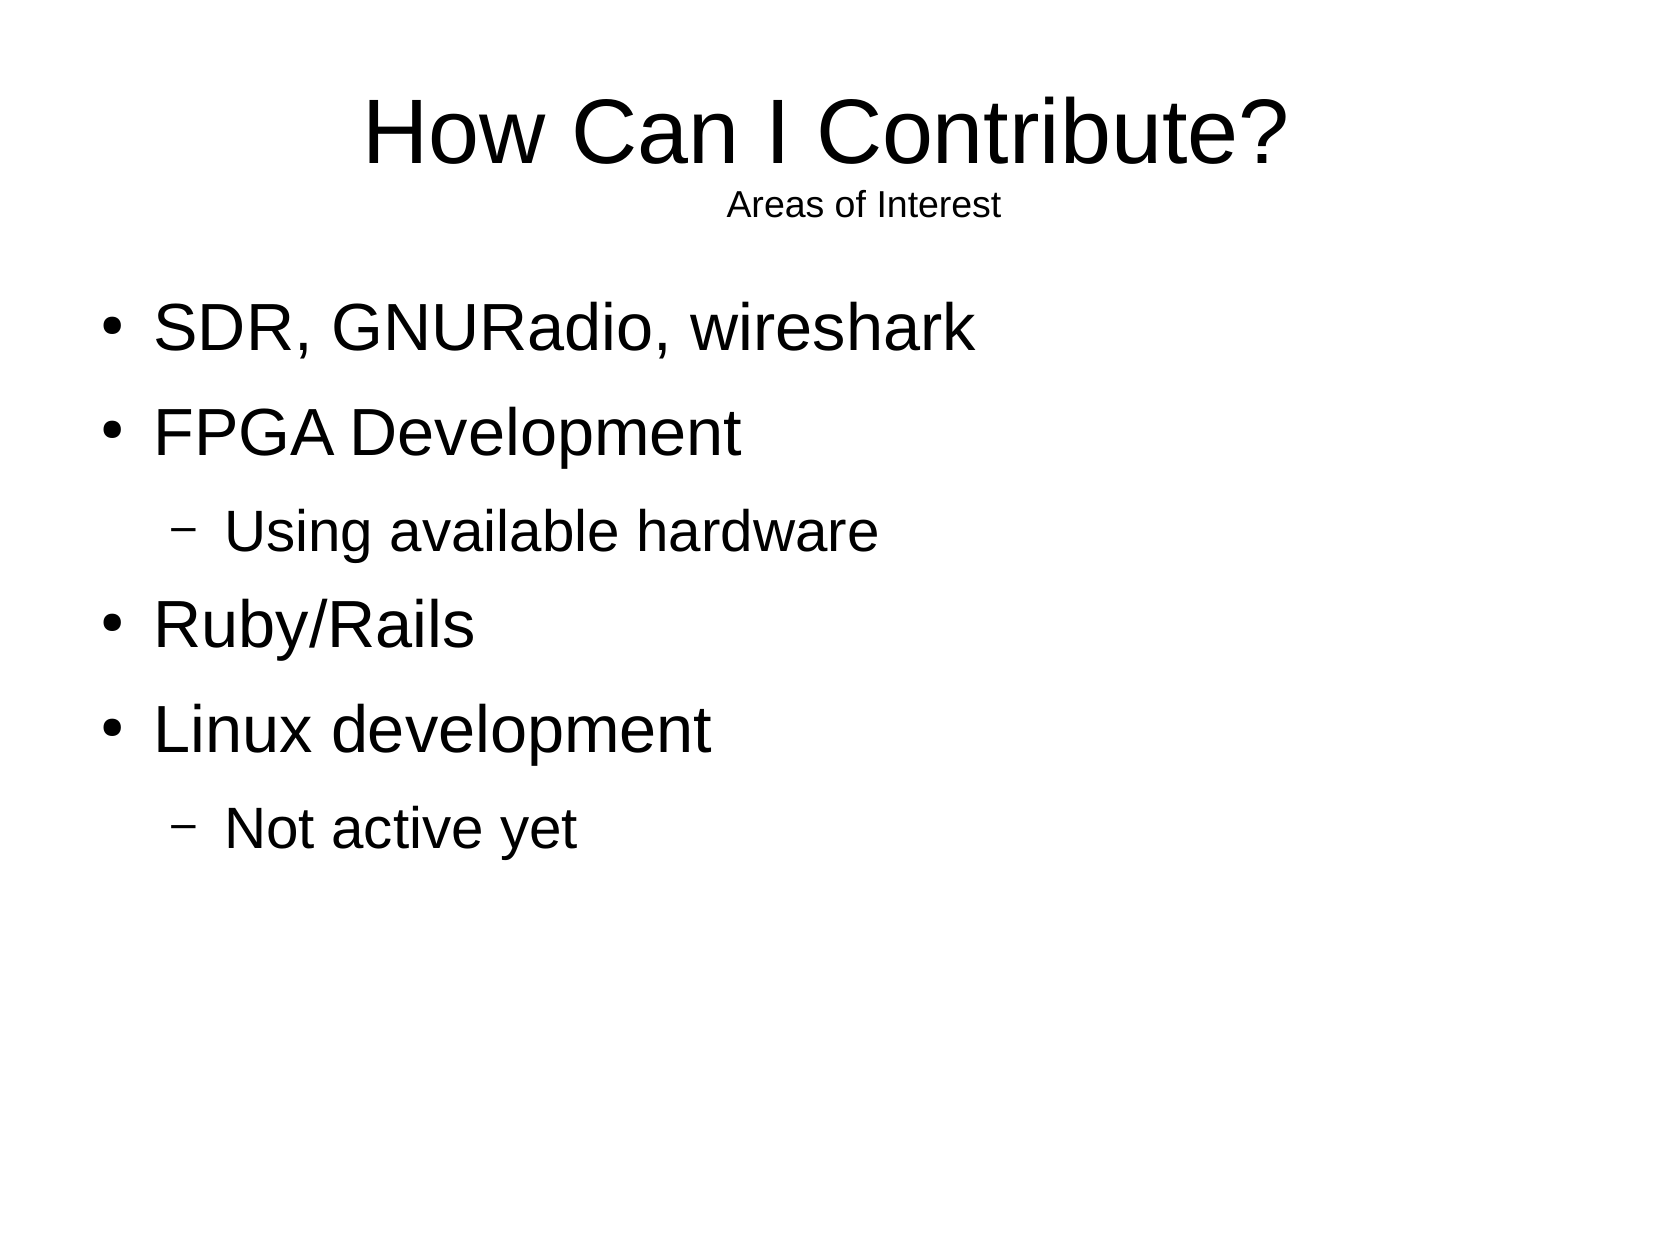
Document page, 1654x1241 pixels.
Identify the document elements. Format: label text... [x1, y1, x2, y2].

list SDR, GNURadio, wireshark FPGA Development Using available hardware Ruby/Rails Linux development Not active yet [82, 290, 1571, 1010]
title How Can I Contribute? Areas of Interest [82, 49, 1571, 257]
